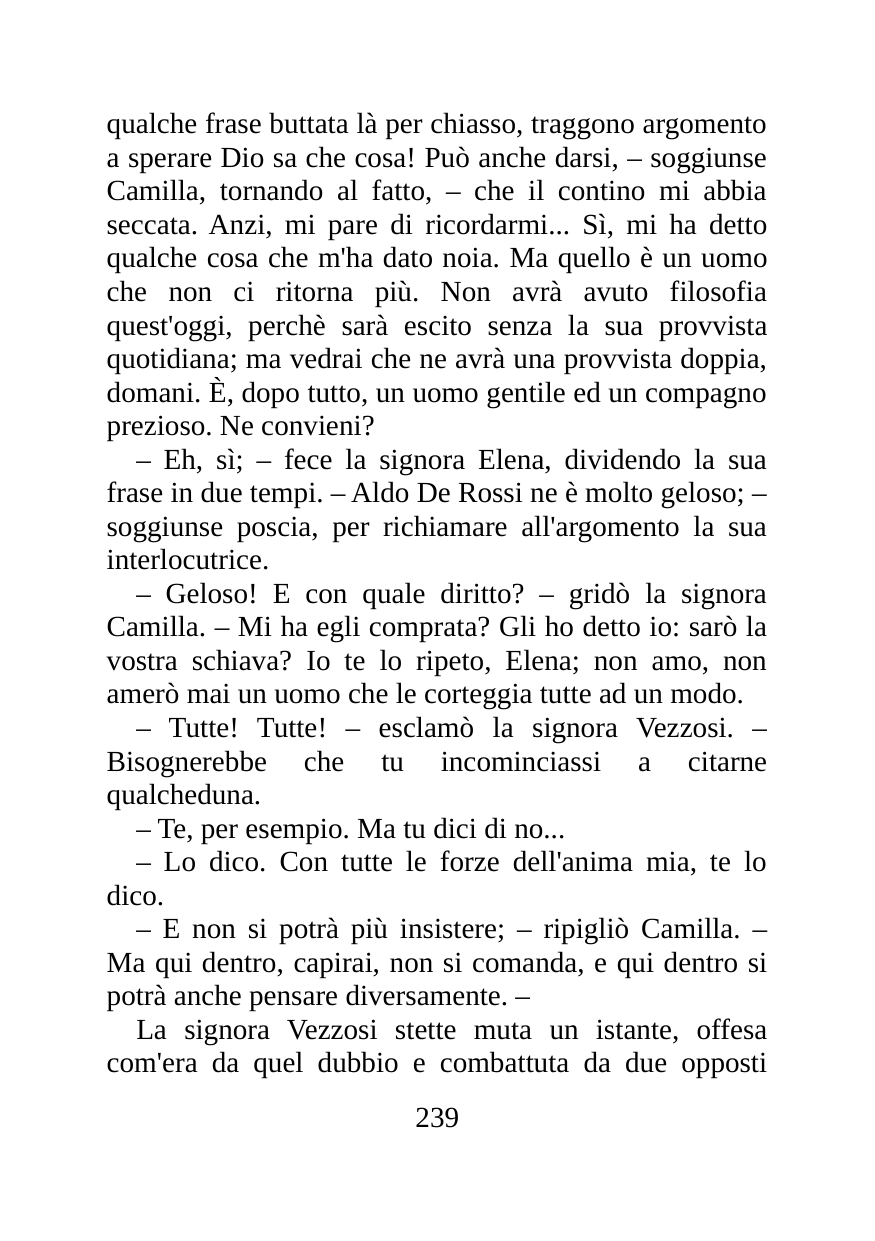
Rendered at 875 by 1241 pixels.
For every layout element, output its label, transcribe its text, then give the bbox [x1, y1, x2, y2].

text qualche frase buttata là per chiasso, traggono argomento a sperare Dio sa che cosa! Può anche darsi, ‒ soggiunse Camilla, tornando al fatto, ‒ che il contino mi abbia seccata. Anzi, mi pare di ricordarmi... Sì, mi ha detto qualche cosa che m'ha dato noia. Ma quello è un uomo che non ci ritorna più. Non avrà avuto filosofia quest'oggi, perchè sarà escito senza la sua provvista quotidiana; ma vedrai che ne avrà una provvista doppia, domani. È, dopo tutto, un uomo gentile ed un compagno prezioso. Ne convieni? [106, 106, 768, 442]
text ‒ Te, per esempio. Ma tu dici di no... [106, 811, 768, 844]
text ‒ Geloso! E con quale diritto? ‒ gridò la signora Camilla. ‒ Mi ha egli comprata? Gli ho detto io: sarò la vostra schiava? Io te lo ripeto, Elena; non amo, non amerò mai un uomo che le corteggia tutte ad un modo. [106, 576, 768, 710]
text ‒ Eh, sì; ‒ fece la signora Elena, dividendo la sua frase in due tempi. ‒ Aldo De Rossi ne è molto geloso; ‒ soggiunse poscia, per richiamare all'argomento la sua interlocutrice. [106, 442, 768, 576]
text La signora Vezzosi stette muta un istante, offesa com'era da quel dubbio e combattuta da due opposti [106, 1012, 768, 1079]
text ‒ Lo dico. Con tutte le forze dell'anima mia, te lo dico. [106, 844, 768, 911]
text ‒ E non si potrà più insistere; ‒ ripigliò Camilla. ‒ Ma qui dentro, capirai, non si comanda, e qui dentro si potrà anche pensare diversamente. ‒ [106, 911, 768, 1012]
text ‒ Tutte! Tutte! ‒ esclamò la signora Vezzosi. ‒ Bisognerebbe che tu incominciassi a citarne qualcheduna. [106, 710, 768, 811]
